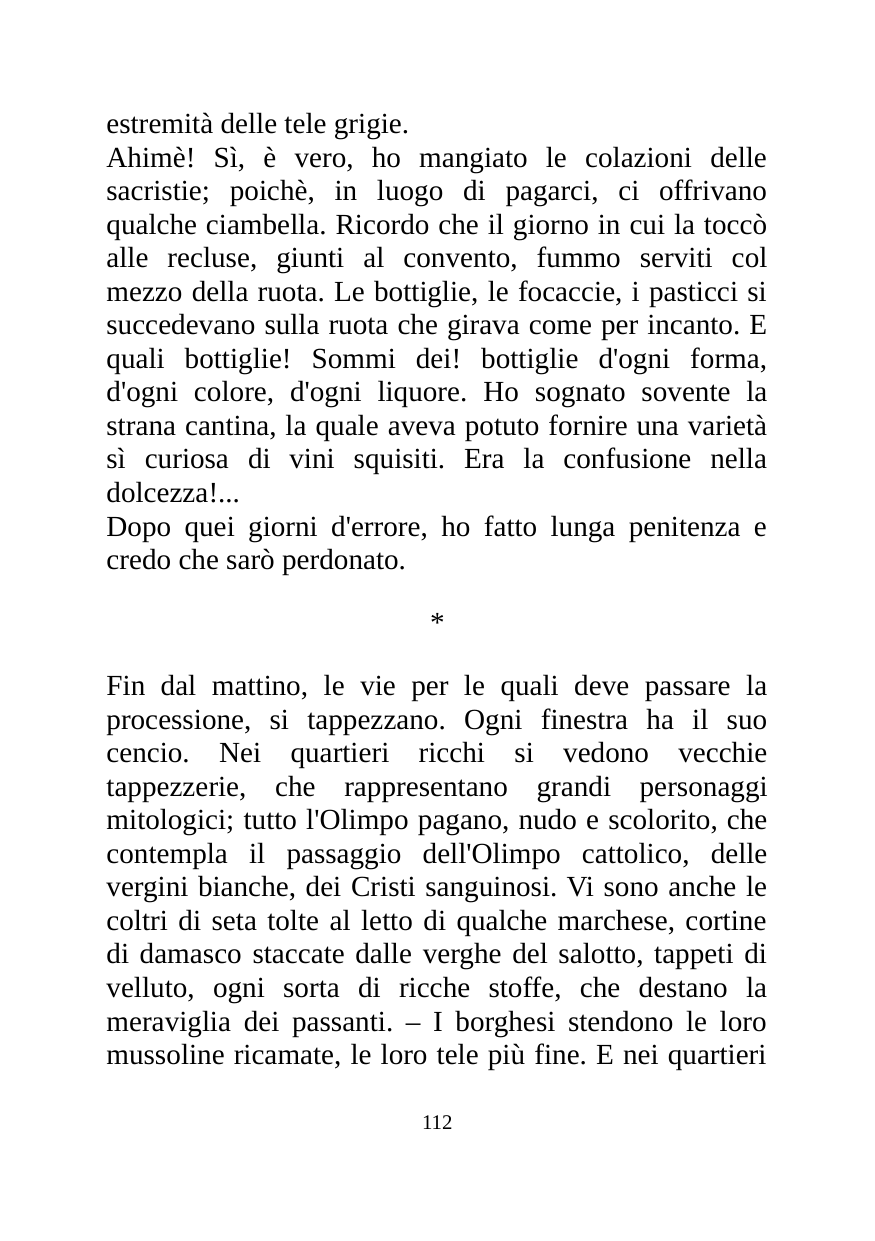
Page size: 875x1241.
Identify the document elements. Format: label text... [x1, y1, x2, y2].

text Ahimè! Sì, è vero, ho mangiato le colazioni delle sacristie; poichè, in luogo di pagarci, ci offrivano qualche ciambella. Ricordo che il giorno in cui la toccò alle recluse, giunti al convento, fummo serviti col mezzo della ruota. Le bottiglie, le focaccie, i pasticci si succedevano sulla ruota che girava come per incanto. E quali bottiglie! Sommi dei! bottiglie d'ogni forma, d'ogni colore, d'ogni liquore. Ho sognato sovente la strana cantina, la quale aveva potuto fornire una varietà sì curiosa di vini squisiti. Era la confusione nella dolcezza!... [106, 140, 768, 509]
text estremità delle tele grigie. [106, 106, 768, 140]
text Fin dal mattino, le vie per le quali deve passare la processione, si tappezzano. Ogni finestra ha il suo cencio. Nei quartieri ricchi si vedono vecchie tappezzerie, che rappresentano grandi personaggi mitologici; tutto l'Olimpo pagano, nudo e scolorito, che contempla il passaggio dell'Olimpo cattolico, delle vergini bianche, dei Cristi sanguinosi. Vi sono anche le coltri di seta tolte al letto di qualche marchese, cortine di damasco staccate dalle verghe del salotto, tappeti di velluto, ogni sorta di ricche stoffe, che destano la meraviglia dei passanti. – I borghesi stendono le loro mussoline ricamate, le loro tele più fine. E nei quartieri [106, 668, 768, 1071]
text * [106, 605, 768, 639]
text Dopo quei giorni d'errore, ho fatto lunga penitenza e credo che sarò perdonato. [106, 509, 768, 576]
